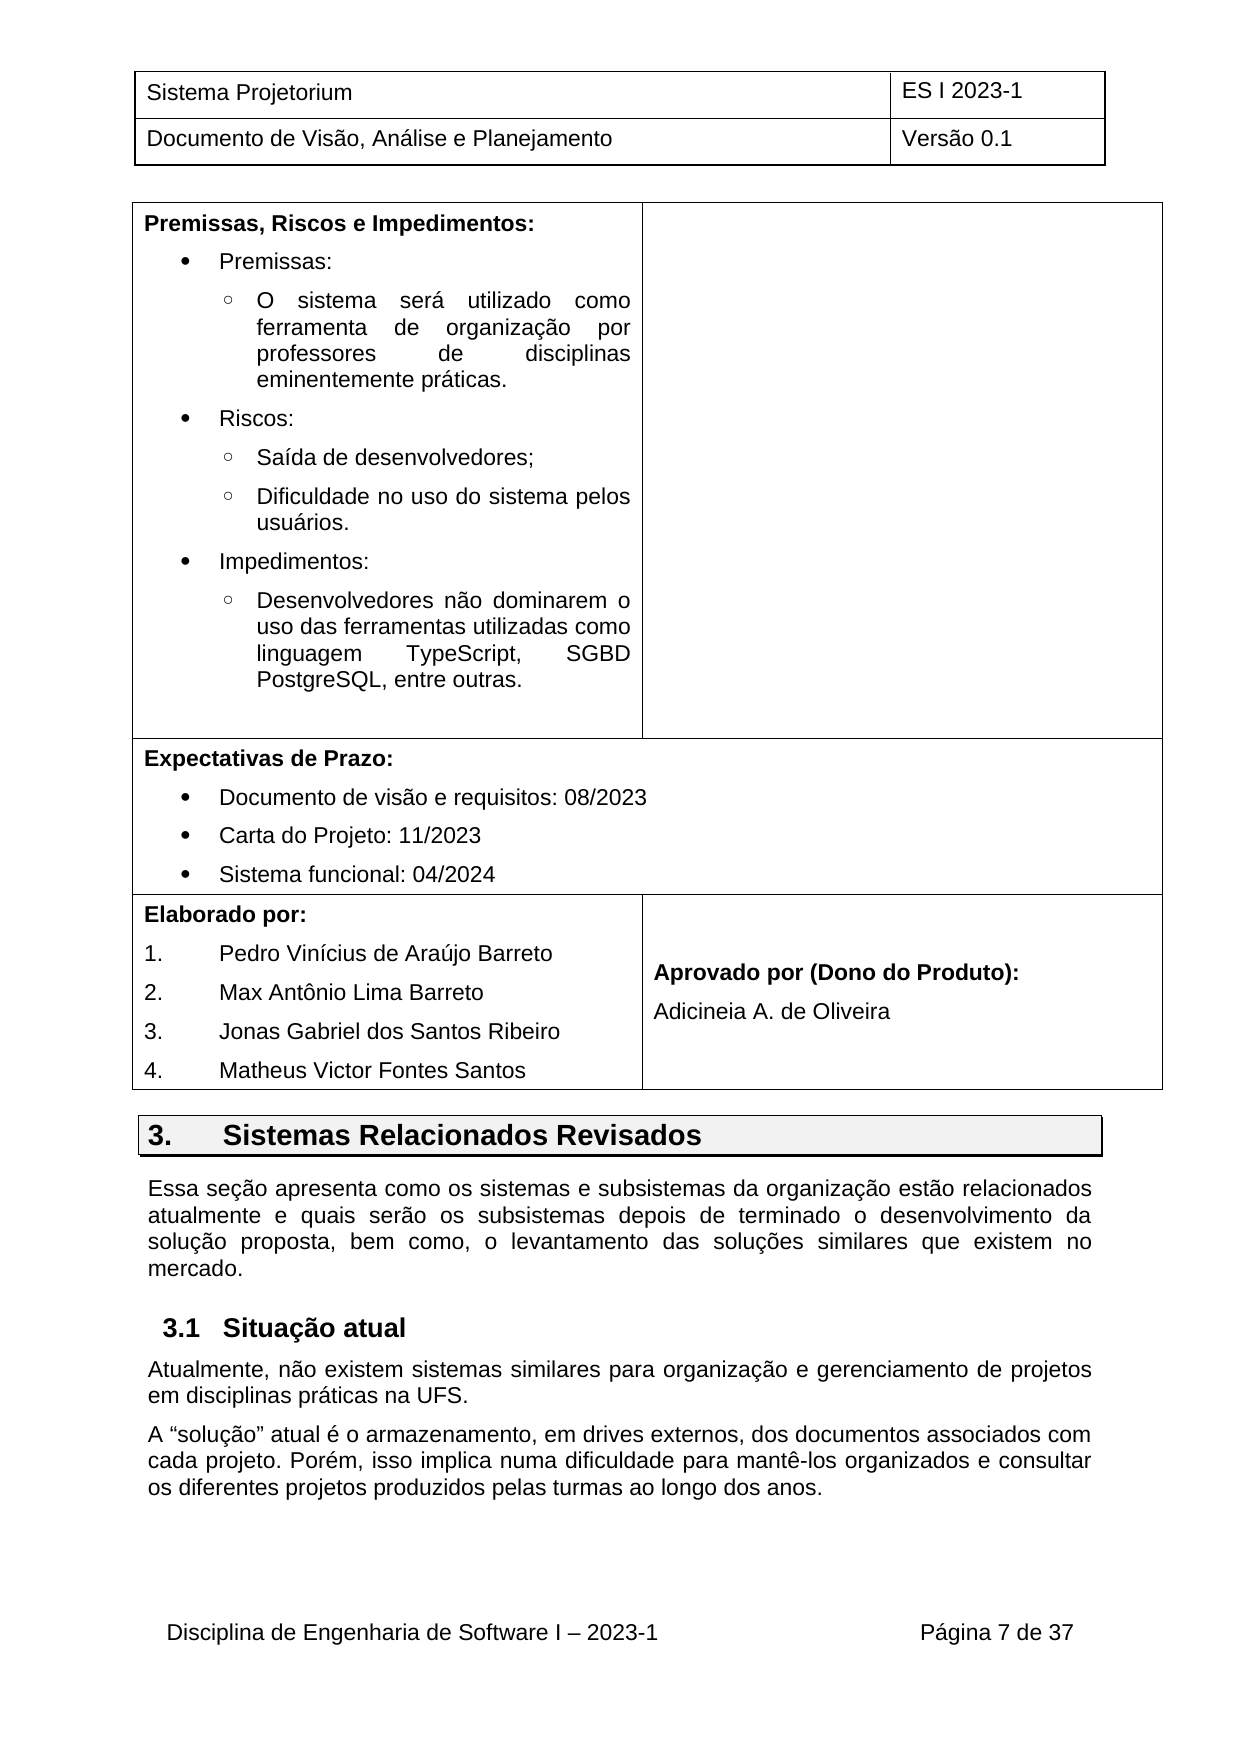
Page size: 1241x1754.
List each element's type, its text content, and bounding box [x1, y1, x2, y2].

table_cell Premissas, Riscos e Impedimentos: Premissas: O sistema será utilizado como ferramenta de organização por professores de disciplinas eminentemente práticas. Riscos: Saída de desenvolvedores; Dificuldade no uso do sistema pelos usuários. Impedimentos: Desenvolvedores não dominarem o uso das ferramentas utilizadas como linguagem TypeScript, SGBD PostgreSQL, entre outras. [133, 203, 642, 737]
table_cell Expectativas de Prazo: Documento de visão e requisitos: 08/2023 Carta do Projeto: 11/2023 Sistema funcional: 04/2024 [133, 739, 1162, 894]
table_cell Elaborado por: Pedro Vinícius de Araújo Barreto Max Antônio Lima Barreto Jonas Gabriel dos Santos Ribeiro Matheus Victor Fontes Santos [133, 895, 642, 1089]
text Essa seção apresenta como os sistemas e subsistemas da organização estão relacionados atualmente e quais serão os subsistemas depois de terminado o desenvolvimento da solução proposta, bem como, o levantamento das soluções similares que existem no mercado. [148, 1175, 1092, 1281]
text Atualmente, não existem sistemas similares para organização e gerenciamento de projetos em disciplinas práticas na UFS. [148, 1356, 1092, 1408]
table_cell Aprovado por (Dono do Produto): Adicineia A. de Oliveira [643, 895, 1162, 1089]
subtitle Situação atual [162, 1312, 1092, 1343]
subtitle Sistemas Relacionados Revisados [139, 1116, 1101, 1154]
text A “solução” atual é o armazenamento, em drives externos, dos documentos associados com cada projeto. Porém, isso implica numa dificuldade para mantê-los organizados e consultar os diferentes projetos produzidos pelas turmas ao longo dos anos. [148, 1421, 1092, 1500]
